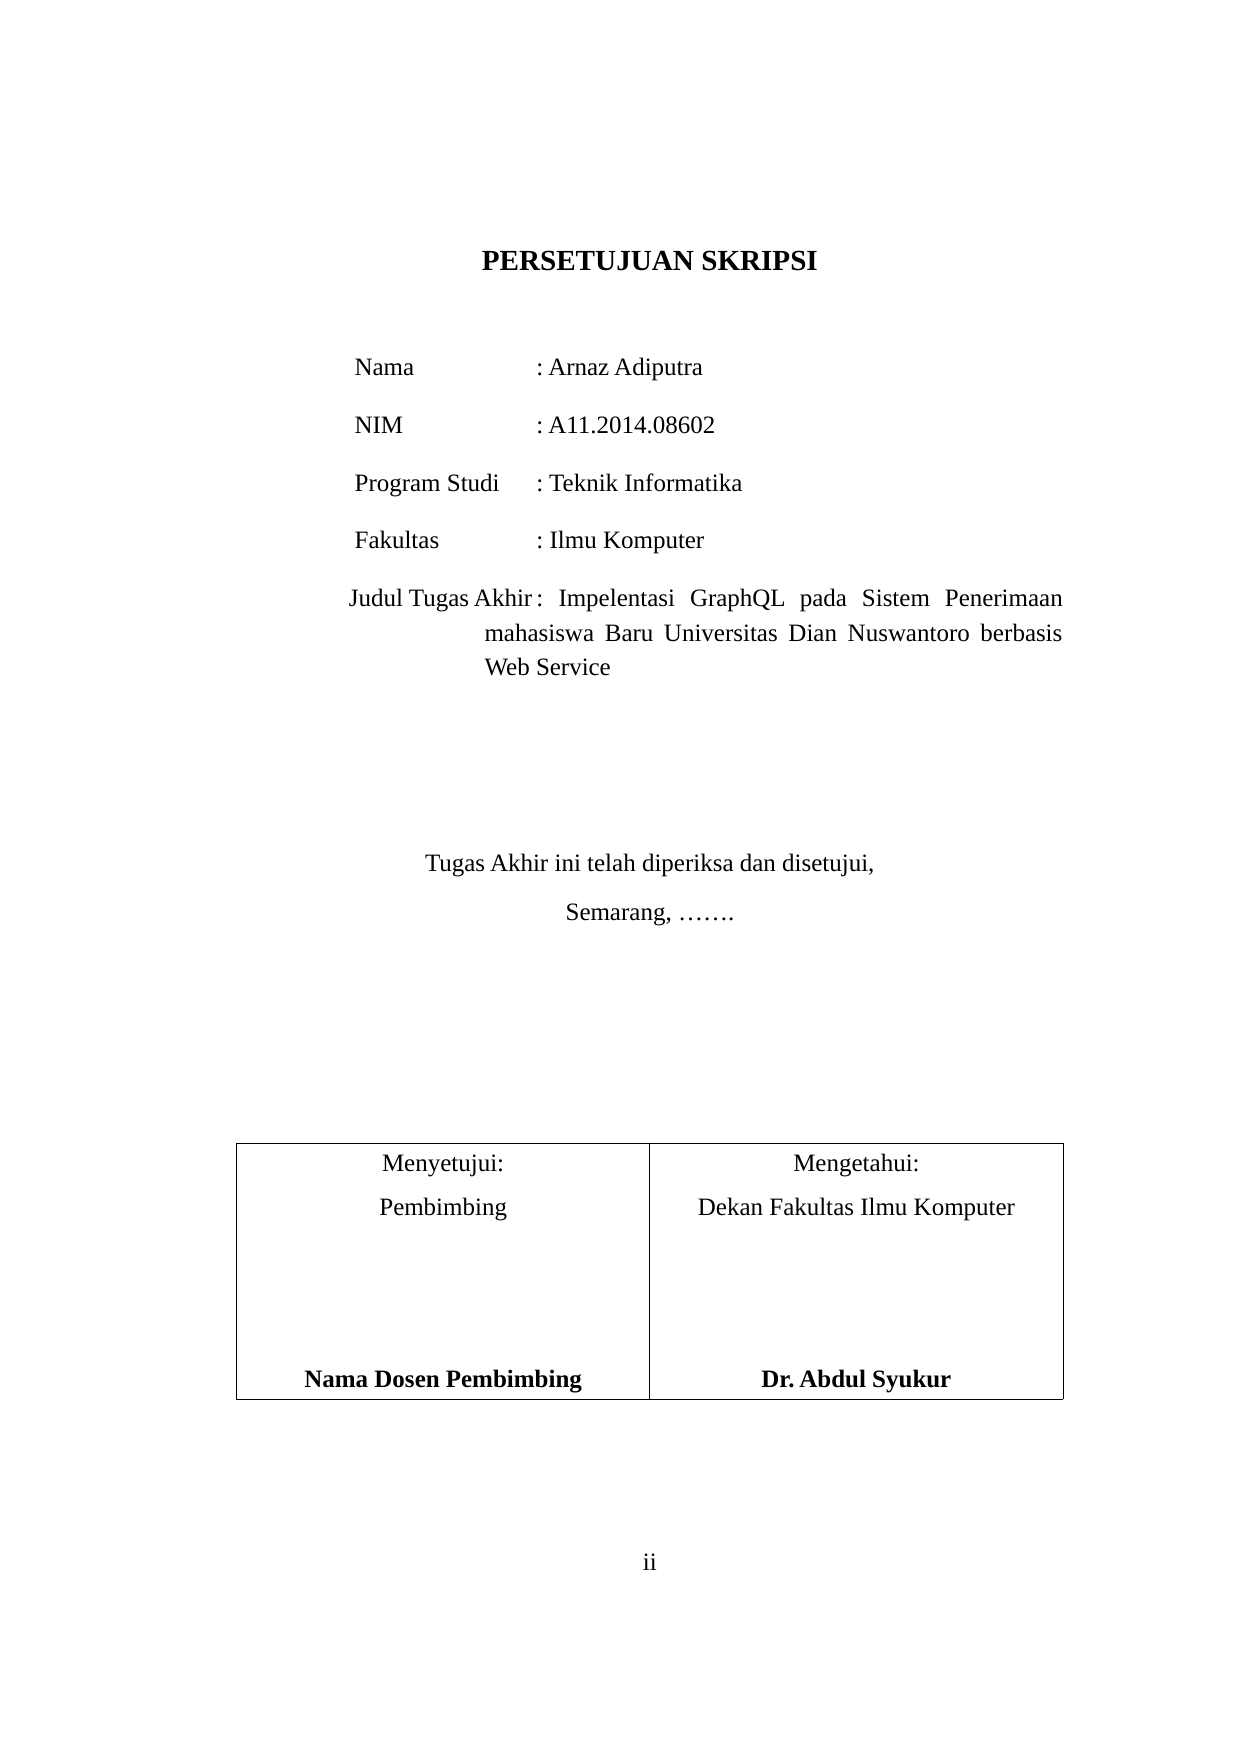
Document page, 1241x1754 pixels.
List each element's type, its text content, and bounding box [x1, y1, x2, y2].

subtitle PERSETUJUAN SKRIPSI [236, 243, 1063, 277]
subtitle NIM : A11.2014.08602 [295, 410, 1063, 439]
table_header Menyetujui: Pembimbing Nama Dosen Pembimbing [237, 1144, 649, 1399]
subtitle Judul Tugas Akhir : Impelentasi GraphQL pada Sistem Penerimaan mahasiswa Baru Universitas Dian Nuswantoro berbasis Web Service [236, 583, 1063, 681]
subtitle Semarang, ……. [236, 897, 1063, 926]
subtitle Tugas Akhir ini telah diperiksa dan disetujui, [236, 848, 1063, 877]
subtitle Nama : Arnaz Adiputra [295, 352, 1063, 381]
table_header Mengetahui: Dekan Fakultas Ilmu Komputer Dr. Abdul Syukur [650, 1144, 1063, 1399]
subtitle Fakultas : Ilmu Komputer [295, 525, 1063, 554]
subtitle Program Studi : Teknik Informatika [295, 468, 1063, 496]
text persetujuan [236, 236, 1063, 241]
